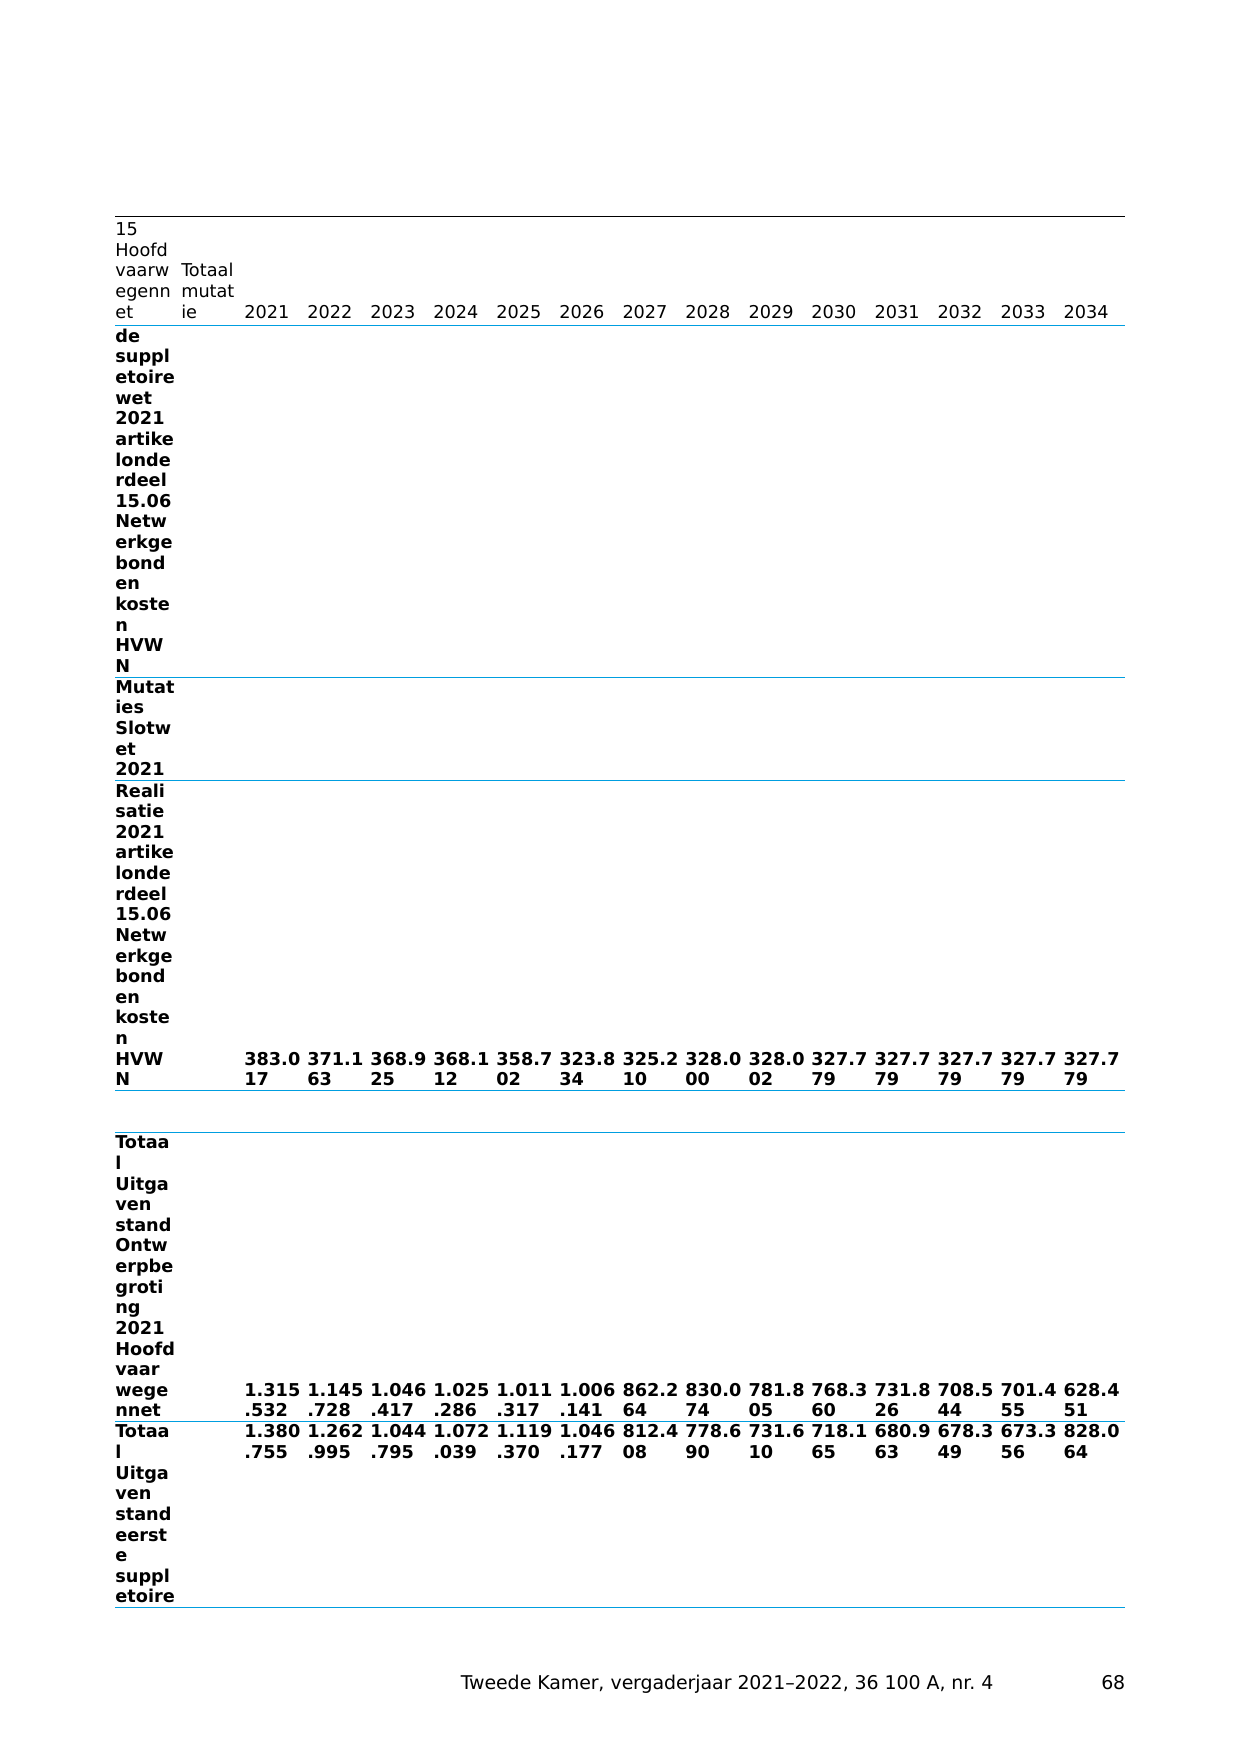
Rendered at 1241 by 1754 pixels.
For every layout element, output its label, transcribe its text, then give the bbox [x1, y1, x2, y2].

table_cell [808, 326, 871, 676]
table_cell [808, 1111, 871, 1132]
table_cell 718.165 [808, 1422, 871, 1607]
table_cell 1.072.039 [430, 1422, 493, 1607]
table_cell [808, 1091, 871, 1111]
table_cell 2033 [998, 217, 1060, 325]
table_cell [745, 1091, 808, 1111]
table_cell 768.360 [808, 1133, 871, 1421]
table_cell 368.112 [430, 781, 493, 1090]
table_cell 328.002 [745, 781, 808, 1090]
table_cell [430, 1091, 493, 1111]
table_cell [682, 1091, 745, 1111]
table_cell 1.119.370 [493, 1422, 556, 1607]
table_cell 2030 [808, 217, 871, 325]
table_cell 15 Hoofdvaarwegennet [115, 217, 178, 325]
table_cell [934, 678, 997, 780]
table_cell 327.779 [808, 781, 871, 1090]
table_cell 731.610 [745, 1422, 808, 1607]
table_cell 1.044.795 [367, 1422, 430, 1607]
table_cell [745, 326, 808, 676]
table_cell [493, 326, 556, 676]
table_cell [178, 678, 241, 780]
table_cell 828.064 [1060, 1422, 1125, 1607]
table_cell [430, 326, 493, 676]
table_cell [178, 1111, 241, 1132]
table_cell 1.262.995 [304, 1422, 367, 1607]
table_cell 781.805 [745, 1133, 808, 1421]
table_cell 628.451 [1060, 1133, 1125, 1421]
table_cell [998, 326, 1060, 676]
table_cell 1.025.286 [430, 1133, 493, 1421]
table_cell [367, 1111, 430, 1132]
table_cell 327.779 [871, 781, 934, 1090]
table_cell [304, 326, 367, 676]
table_cell 812.408 [619, 1422, 682, 1607]
table_cell [241, 678, 304, 780]
table_cell 1.145.728 [304, 1133, 367, 1421]
table_cell 680.963 [871, 1422, 934, 1607]
table_cell 383.017 [241, 781, 304, 1090]
table_cell [367, 326, 430, 676]
table_cell [871, 1111, 934, 1132]
table_cell [1060, 678, 1125, 780]
table_cell [367, 678, 430, 780]
table_cell 830.074 [682, 1133, 745, 1421]
table_cell [934, 1111, 997, 1132]
table_cell 325.210 [619, 781, 682, 1090]
table_cell [556, 1111, 619, 1132]
table_cell [493, 1111, 556, 1132]
table_cell [871, 326, 934, 676]
table_cell [493, 1091, 556, 1111]
table_cell 2029 [745, 217, 808, 325]
table_cell [998, 1091, 1060, 1111]
table_cell [745, 678, 808, 780]
table_cell 731.826 [871, 1133, 934, 1421]
table_cell [115, 1091, 178, 1111]
table_cell 701.455 [998, 1133, 1060, 1421]
table_cell 1.006.141 [556, 1133, 619, 1421]
table_cell [178, 1133, 241, 1421]
table_cell 2026 [556, 217, 619, 325]
table_cell [367, 1091, 430, 1111]
table_cell [241, 1091, 304, 1111]
table_cell 327.779 [998, 781, 1060, 1090]
table_cell Totaal Uitgaven stand eerste suppletoire [115, 1422, 178, 1607]
table_cell [682, 678, 745, 780]
table_cell [430, 678, 493, 780]
table_cell 2022 [304, 217, 367, 325]
table_cell [556, 326, 619, 676]
table_cell 778.690 [682, 1422, 745, 1607]
table_cell 2023 [367, 217, 430, 325]
table_cell 862.264 [619, 1133, 682, 1421]
table_cell 323.834 [556, 781, 619, 1090]
table_cell [871, 1091, 934, 1111]
table_cell [178, 1422, 241, 1607]
table_cell [934, 1091, 997, 1111]
table_cell [115, 1111, 178, 1132]
table_cell [871, 678, 934, 780]
table_cell 1.380.755 [241, 1422, 304, 1607]
table_cell [1060, 1111, 1125, 1132]
table_cell [998, 678, 1060, 780]
table_cell [619, 326, 682, 676]
table_cell [682, 326, 745, 676]
table_cell 327.779 [934, 781, 997, 1090]
table_cell 2028 [682, 217, 745, 325]
table_cell [1060, 326, 1125, 676]
table_cell Realisatie 2021 artikelonderdeel 15.06 Netwerkgebonden kosten HVWN [115, 781, 178, 1090]
table_cell [556, 678, 619, 780]
table_cell 2032 [934, 217, 997, 325]
table_cell [745, 1111, 808, 1132]
table_cell [619, 1111, 682, 1132]
table_cell Totaal Uitgaven stand Ontwerpbegroting 2021 Hoofdvaarwegennet [115, 1133, 178, 1421]
table_cell [682, 1111, 745, 1132]
table_cell [178, 1091, 241, 1111]
table_cell [178, 781, 241, 1090]
table_cell [304, 1091, 367, 1111]
table_cell 371.163 [304, 781, 367, 1090]
table_cell [241, 1111, 304, 1132]
table_cell [998, 1111, 1060, 1132]
table_cell [493, 678, 556, 780]
table_cell 2024 [430, 217, 493, 325]
table_cell [808, 678, 871, 780]
table_cell 673.356 [998, 1422, 1060, 1607]
table_cell 2021 [241, 217, 304, 325]
table_cell Mutaties Slotwet 2021 [115, 678, 178, 780]
table_cell [619, 1091, 682, 1111]
table_cell de suppletoire wet 2021 artikelonderdeel 15.06 Netwerkgebonden kosten HVWN [115, 326, 178, 676]
table_cell Totaal mutatie [178, 217, 241, 325]
table_cell [241, 326, 304, 676]
table_cell [304, 678, 367, 780]
table_cell 1.046.177 [556, 1422, 619, 1607]
table_cell 708.544 [934, 1133, 997, 1421]
table_cell 327.779 [1060, 781, 1125, 1090]
table_cell 678.349 [934, 1422, 997, 1607]
table_header Tabel 6 Artikel 15 Hoofdvaarwegennet [115, 191, 1125, 216]
table_cell 2034 [1060, 217, 1125, 325]
table_cell [1060, 1091, 1125, 1111]
table_cell 328.000 [682, 781, 745, 1090]
table_cell 1.315.532 [241, 1133, 304, 1421]
table_cell 368.925 [367, 781, 430, 1090]
table_cell [304, 1111, 367, 1132]
table_cell 358.702 [493, 781, 556, 1090]
table_cell [934, 326, 997, 676]
table_cell [556, 1091, 619, 1111]
table_cell [178, 326, 241, 676]
table_cell [430, 1111, 493, 1132]
table_cell [619, 678, 682, 780]
table_cell 1.046.417 [367, 1133, 430, 1421]
table_cell 2027 [619, 217, 682, 325]
table_cell 1.011.317 [493, 1133, 556, 1421]
table_cell 2025 [493, 217, 556, 325]
table_cell 2031 [871, 217, 934, 325]
